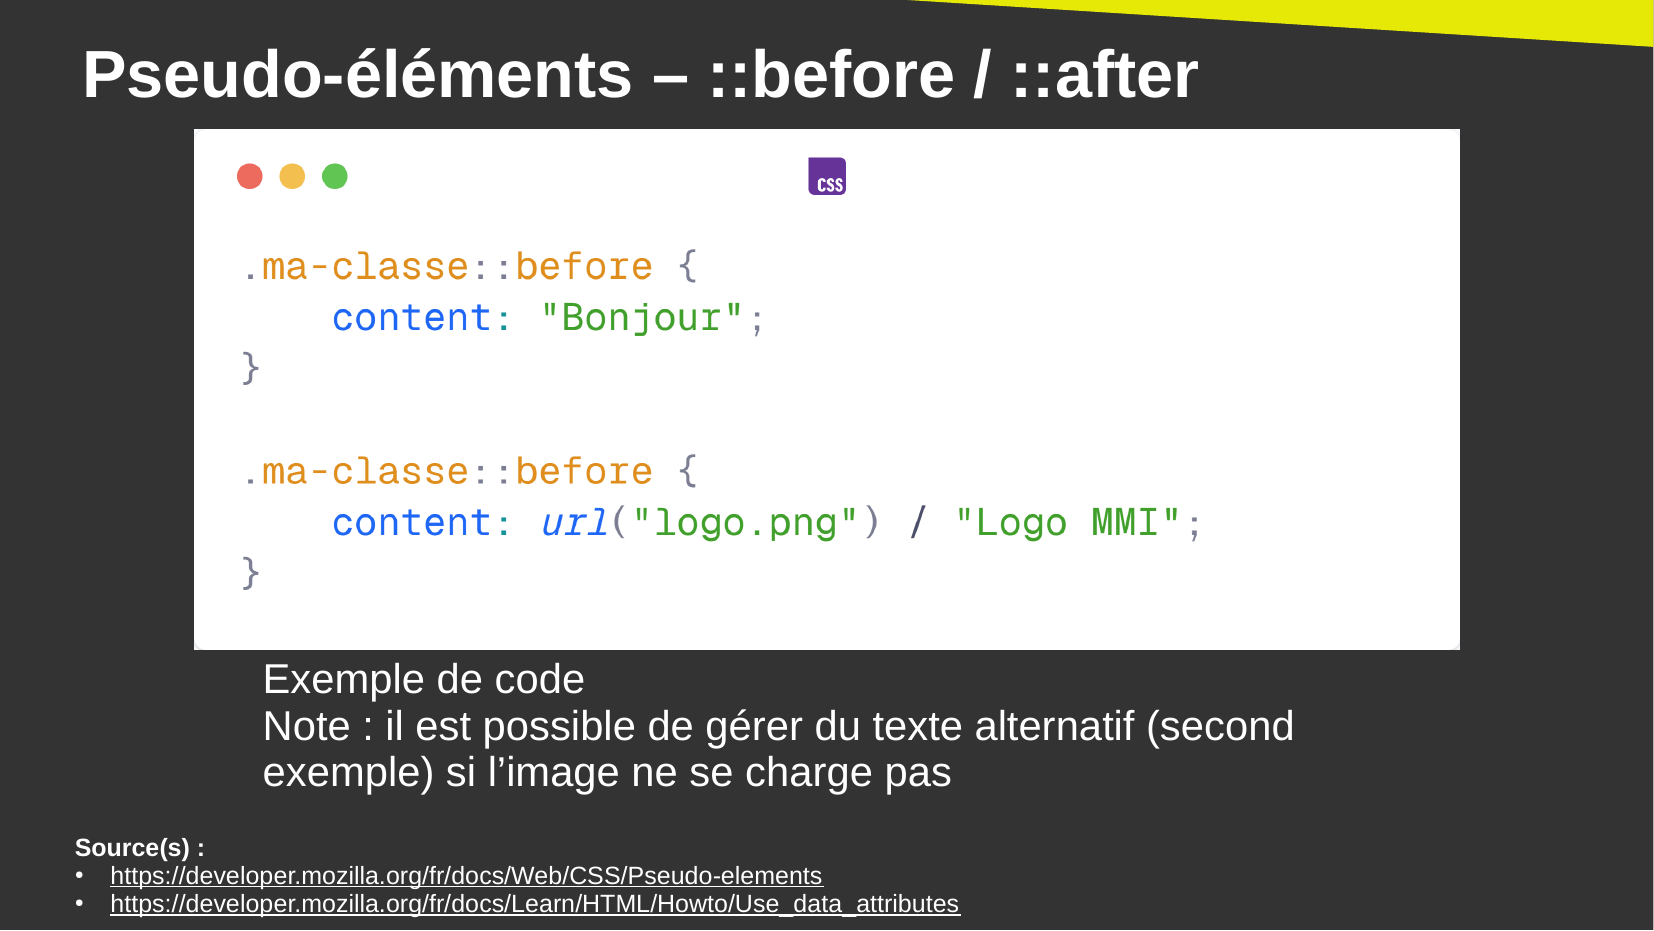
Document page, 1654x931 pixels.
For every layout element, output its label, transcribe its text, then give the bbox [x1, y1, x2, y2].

picture [194, 129, 1460, 650]
title Pseudo-éléments – ::before / ::after [82, 37, 1571, 114]
text_box Exemple de code Note : il est possible de gérer du texte alternatif (second exemple) si l’image ne se charge pas [248, 648, 1406, 804]
text_box Source(s) : https://developer.mozilla.org/fr/docs/Web/CSS/Pseudo-elements https://developer.mozilla.org/fr/docs/Learn/HTML/Howto/Use_data_attributes [60, 826, 1583, 926]
text_box [907, 0, 1654, 47]
